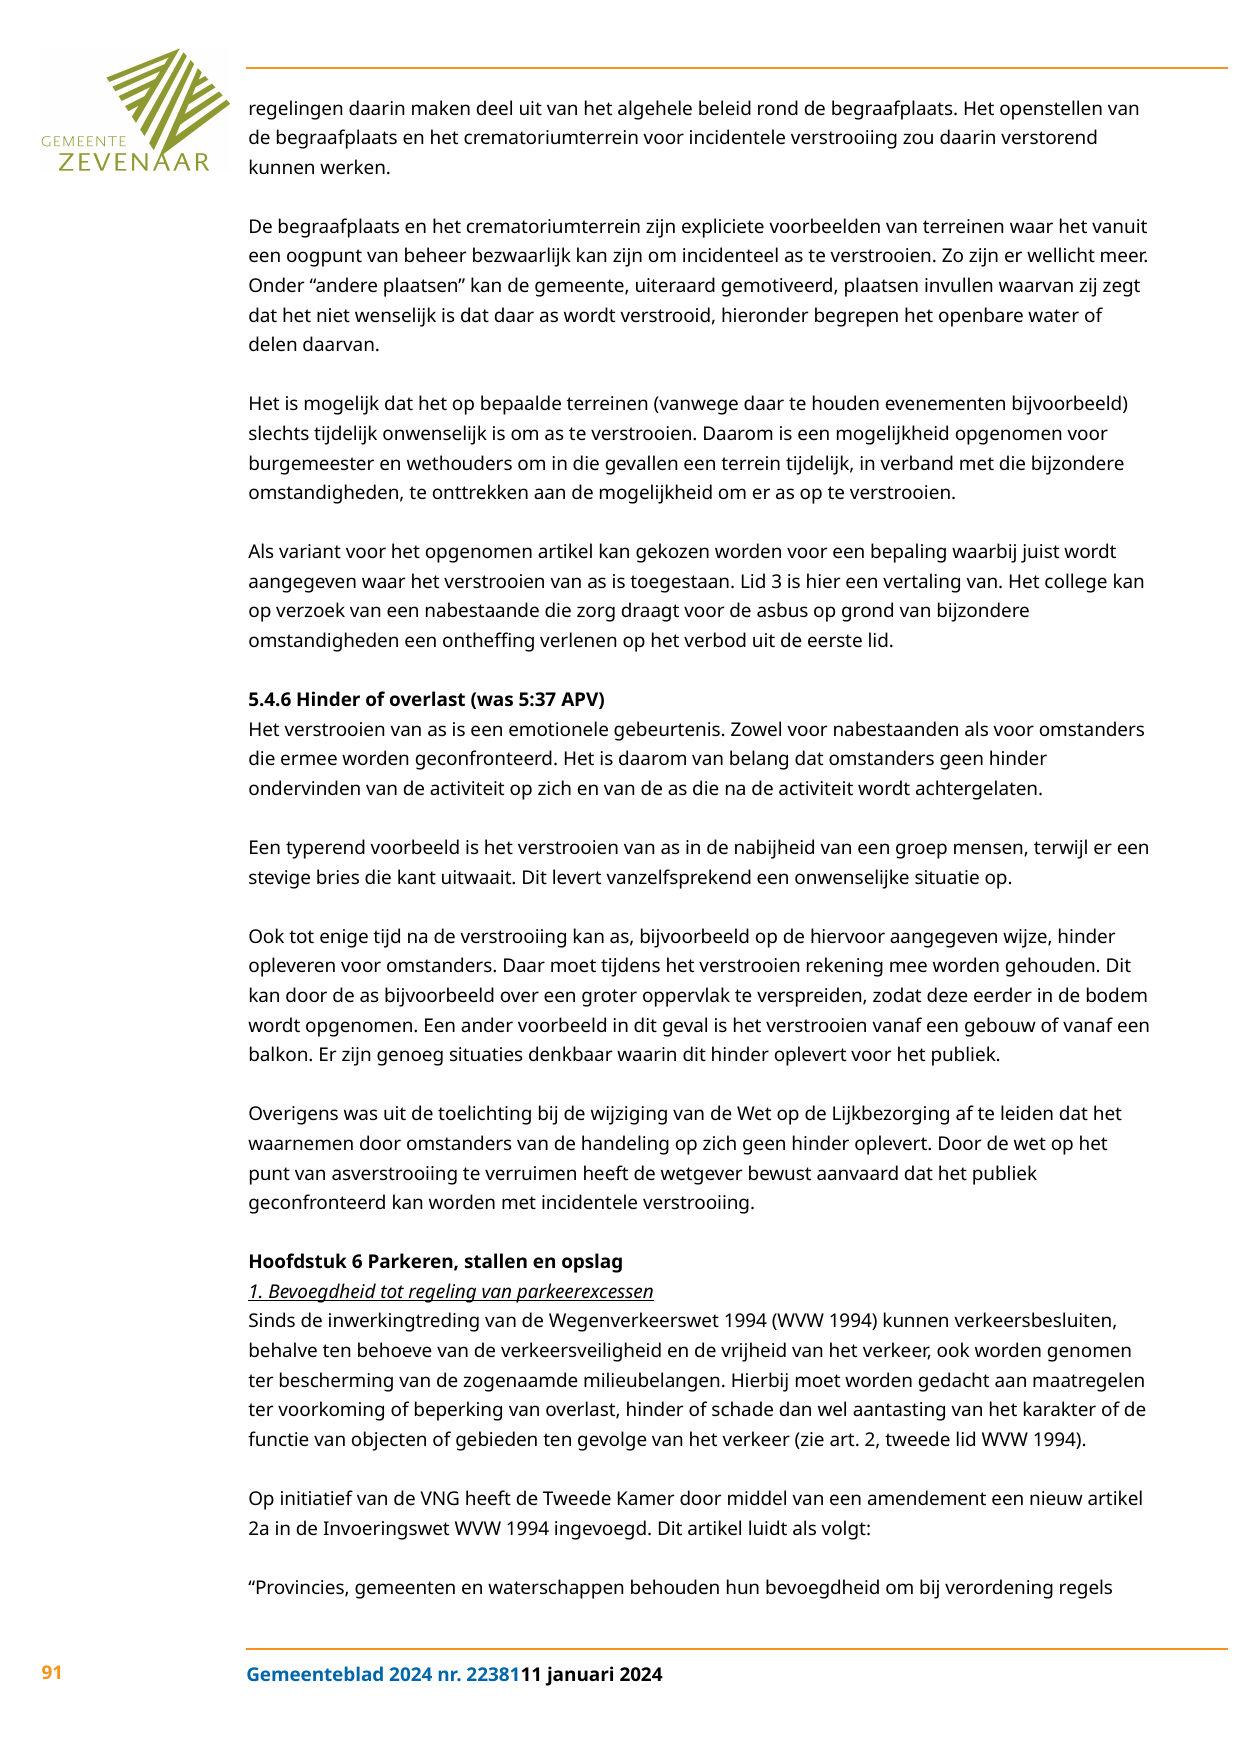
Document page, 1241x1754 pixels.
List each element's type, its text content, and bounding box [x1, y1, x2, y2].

text Het is mogelijk dat het op bepaalde terreinen (vanwege daar te houden evenementen bijvoorbeeld) slechts tijdelijk onwenselijk is om as te verstrooien. Daarom is een mogelijkheid opgenomen voor burgemeester en wethouders om in die gevallen een terrein tijdelijk, in verband met die bijzondere omstandigheden, te onttrekken aan de mogelijkheid om er as op te verstrooien. [248, 391, 1152, 505]
text Op initiatief van de VNG heeft de Tweede Kamer door middel van een amendement een nieuw artikel 2a in de Invoeringswet WVW 1994 ingevoegd. Dit artikel luidt als volgt: [248, 1485, 1152, 1541]
picture [41, 47, 231, 172]
text Een typerend voorbeeld is het verstrooien van as in de nabijheid van een groep mensen, terwijl er een stevige bries die kant uitwaait. Dit levert vanzelfsprekend een onwenselijke situatie op. [248, 834, 1152, 890]
text 1. Bevoegdheid tot regeling van parkeerexcessen [248, 1278, 1152, 1304]
text Overigens was uit de toelichting bij de wijziging van de Wet op de Lijkbezorging af te leiden dat het waarnemen door omstanders van de handeling op zich geen hinder oplevert. Door de wet op het punt van asverstrooiing te verruimen heeft de wetgever bewust aanvaard dat het publiek geconfronteerd kan worden met incidentele verstrooiing. [248, 1101, 1152, 1215]
text regelingen daarin maken deel uit van het algehele beleid rond de begraafplaats. Het openstellen van de begraafplaats en het crematoriumterrein voor incidentele verstrooiing zou daarin verstorend kunnen werken. [248, 95, 1152, 180]
text Als variant voor het opgenomen artikel kan gekozen worden voor een bepaling waarbij juist wordt aangegeven waar het verstrooien van as is toegestaan. Lid 3 is hier een vertaling van. Het college kan op verzoek van een nabestaande die zorg draagt voor de asbus op grond van bijzondere omstandigheden een ontheffing verlenen op het verbod uit de eerste lid. [248, 538, 1152, 653]
text Hoofdstuk 6 Parkeren, stallen en opslag [248, 1248, 1152, 1274]
text Ook tot enige tijd na de verstrooiing kan as, bijvoorbeeld op de hiervoor aangegeven wijze, hinder opleveren voor omstanders. Daar moet tijdens het verstrooien rekening mee worden gehouden. Dit kan door de as bijvoorbeeld over een groter oppervlak te verspreiden, zodat deze eerder in de bodem wordt opgenomen. Een ander voorbeeld in dit geval is het verstrooien vanaf een gebouw of vanaf een balkon. Er zijn genoeg situaties denkbaar waarin dit hinder oplevert voor het publiek. [248, 923, 1152, 1067]
text Het verstrooien van as is een emotionele gebeurtenis. Zowel voor nabestaanden als voor omstanders die ermee worden geconfronteerd. Het is daarom van belang dat omstanders geen hinder ondervinden van de activiteit op zich en van de as die na de activiteit wordt achtergelaten. [248, 716, 1152, 801]
text De begraafplaats en het crematoriumterrein zijn expliciete voorbeelden van terreinen waar het vanuit een oogpunt van beheer bezwaarlijk kan zijn om incidenteel as te verstrooien. Zo zijn er wellicht meer. Onder “andere plaatsen” kan de gemeente, uiteraard gemotiveerd, plaatsen invullen waarvan zij zegt dat het niet wenselijk is dat daar as wordt verstrooid, hieronder begrepen het openbare water of delen daarvan. [248, 213, 1152, 357]
text Sinds de inwerkingtreding van de Wegenverkeerswet 1994 (WVW 1994) kunnen verkeersbesluiten, behalve ten behoeve van de verkeersveiligheid en de vrijheid van het verkeer, ook worden genomen ter bescherming van de zogenaamde milieubelangen. Hierbij moet worden gedacht aan maatregelen ter voorkoming of beperking van overlast, hinder of schade dan wel aantasting van het karakter of de functie van objecten of gebieden ten gevolge van het verkeer (zie art. 2, tweede lid WVW 1994). [248, 1308, 1152, 1452]
text 5.4.6 Hinder of overlast (was 5:37 APV) [248, 686, 1152, 712]
text “Provincies, gemeenten en waterschappen behouden hun bevoegdheid om bij verordening regels [248, 1574, 1152, 1600]
